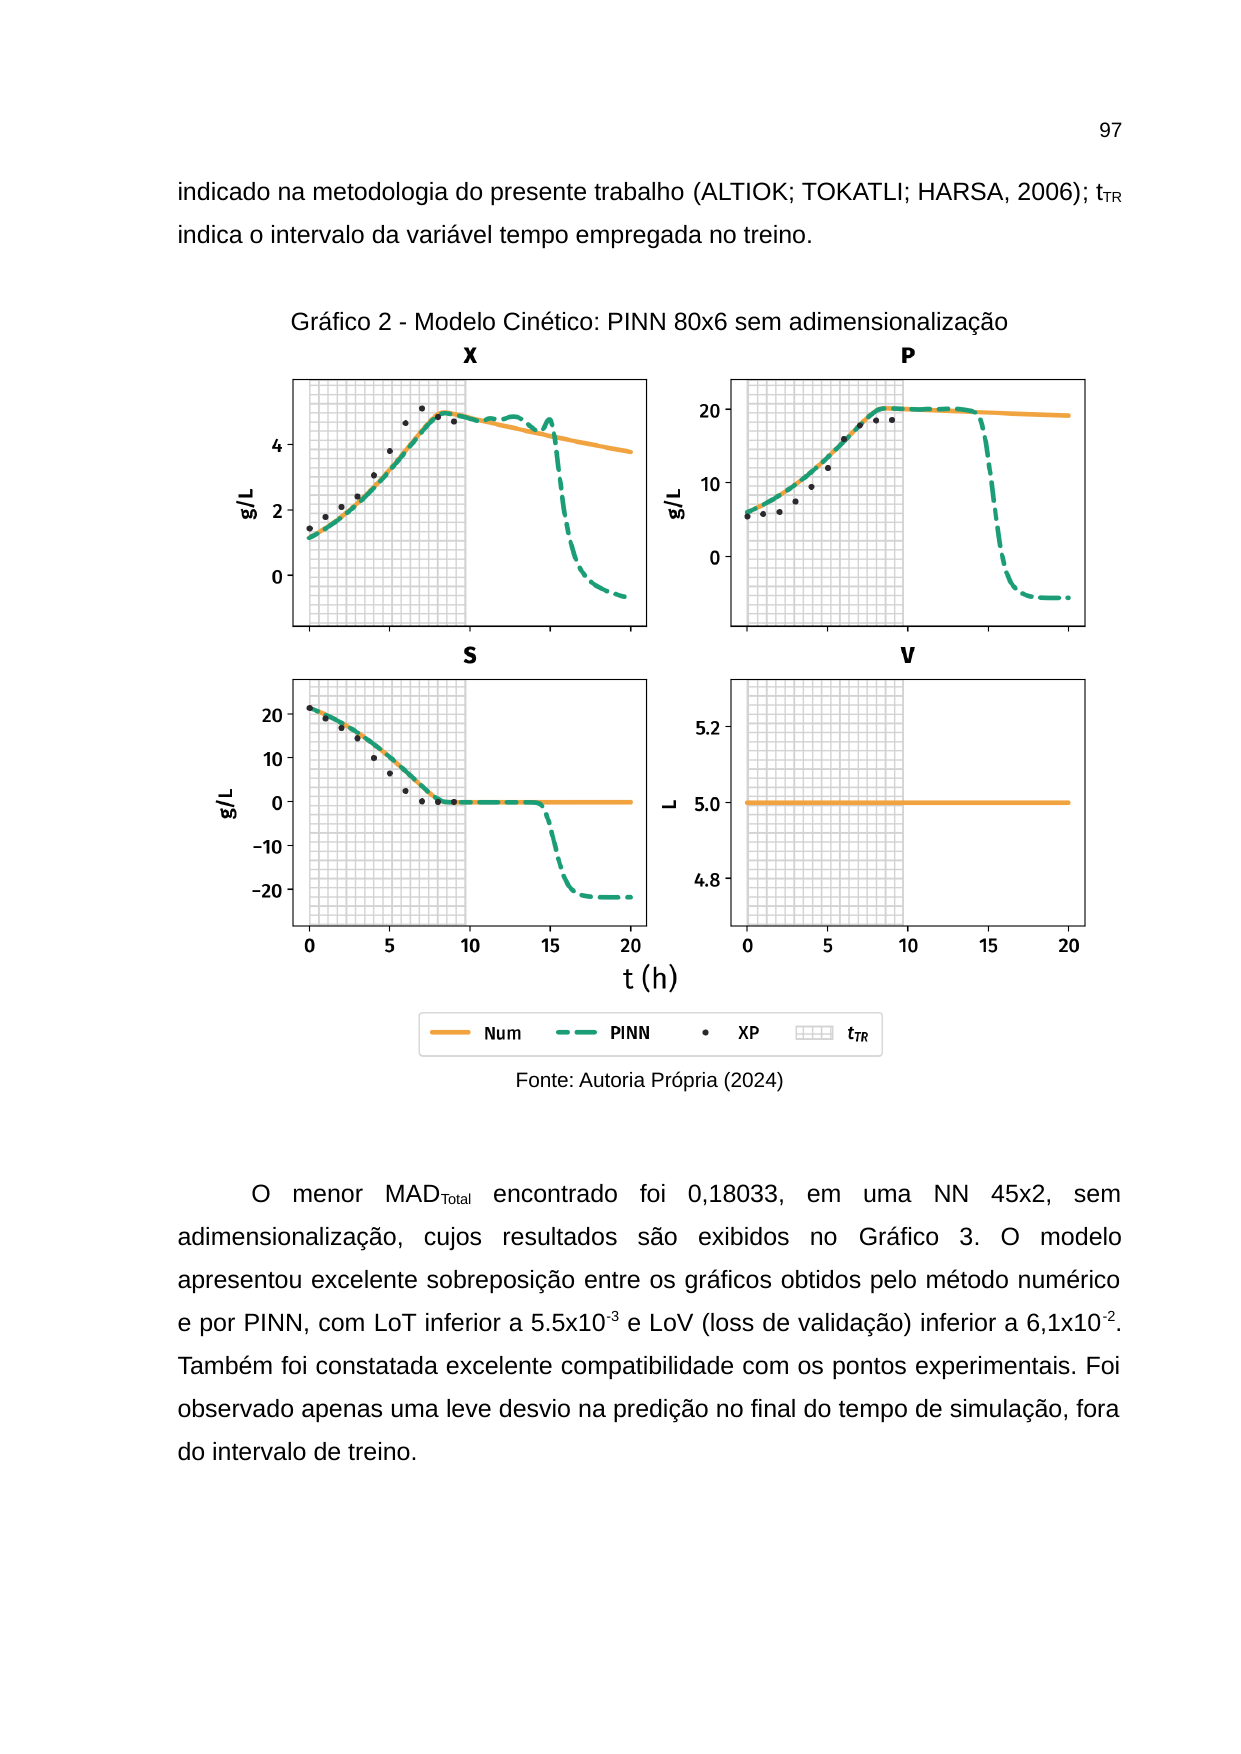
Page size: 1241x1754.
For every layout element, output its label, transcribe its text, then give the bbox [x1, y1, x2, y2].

text Gráfico 2 - Modelo Cinético: PINN 80x6 sem adimensionalização [177, 306, 1122, 335]
text indicado na metodologia do presente trabalho (ALTIOK; TOKATLI; HARSA, 2006); tTR indica o intervalo da variável tempo empregada no treino. [177, 177, 1122, 249]
text O menor MADTotal encontrado foi 0,18033, em uma NN 45x2, sem adimensionalização, cujos resultados são exibidos no Gráfico 3. O modelo apresentou excelente sobreposição entre os gráficos obtidos pelo método numérico e por PINN, com LoT inferior a 5.5x10-3 e LoV (loss de validação) inferior a 6,1x10-2. Também foi constatada excelente compatibilidade com os pontos experimentais. Foi observado apenas uma leve desvio na predição no final do tempo de simulação, fora do intervalo de treino. [177, 1178, 1122, 1466]
picture [177, 335, 1123, 1060]
text Fonte: Autoria Própria (2024) [177, 1060, 1122, 1092]
